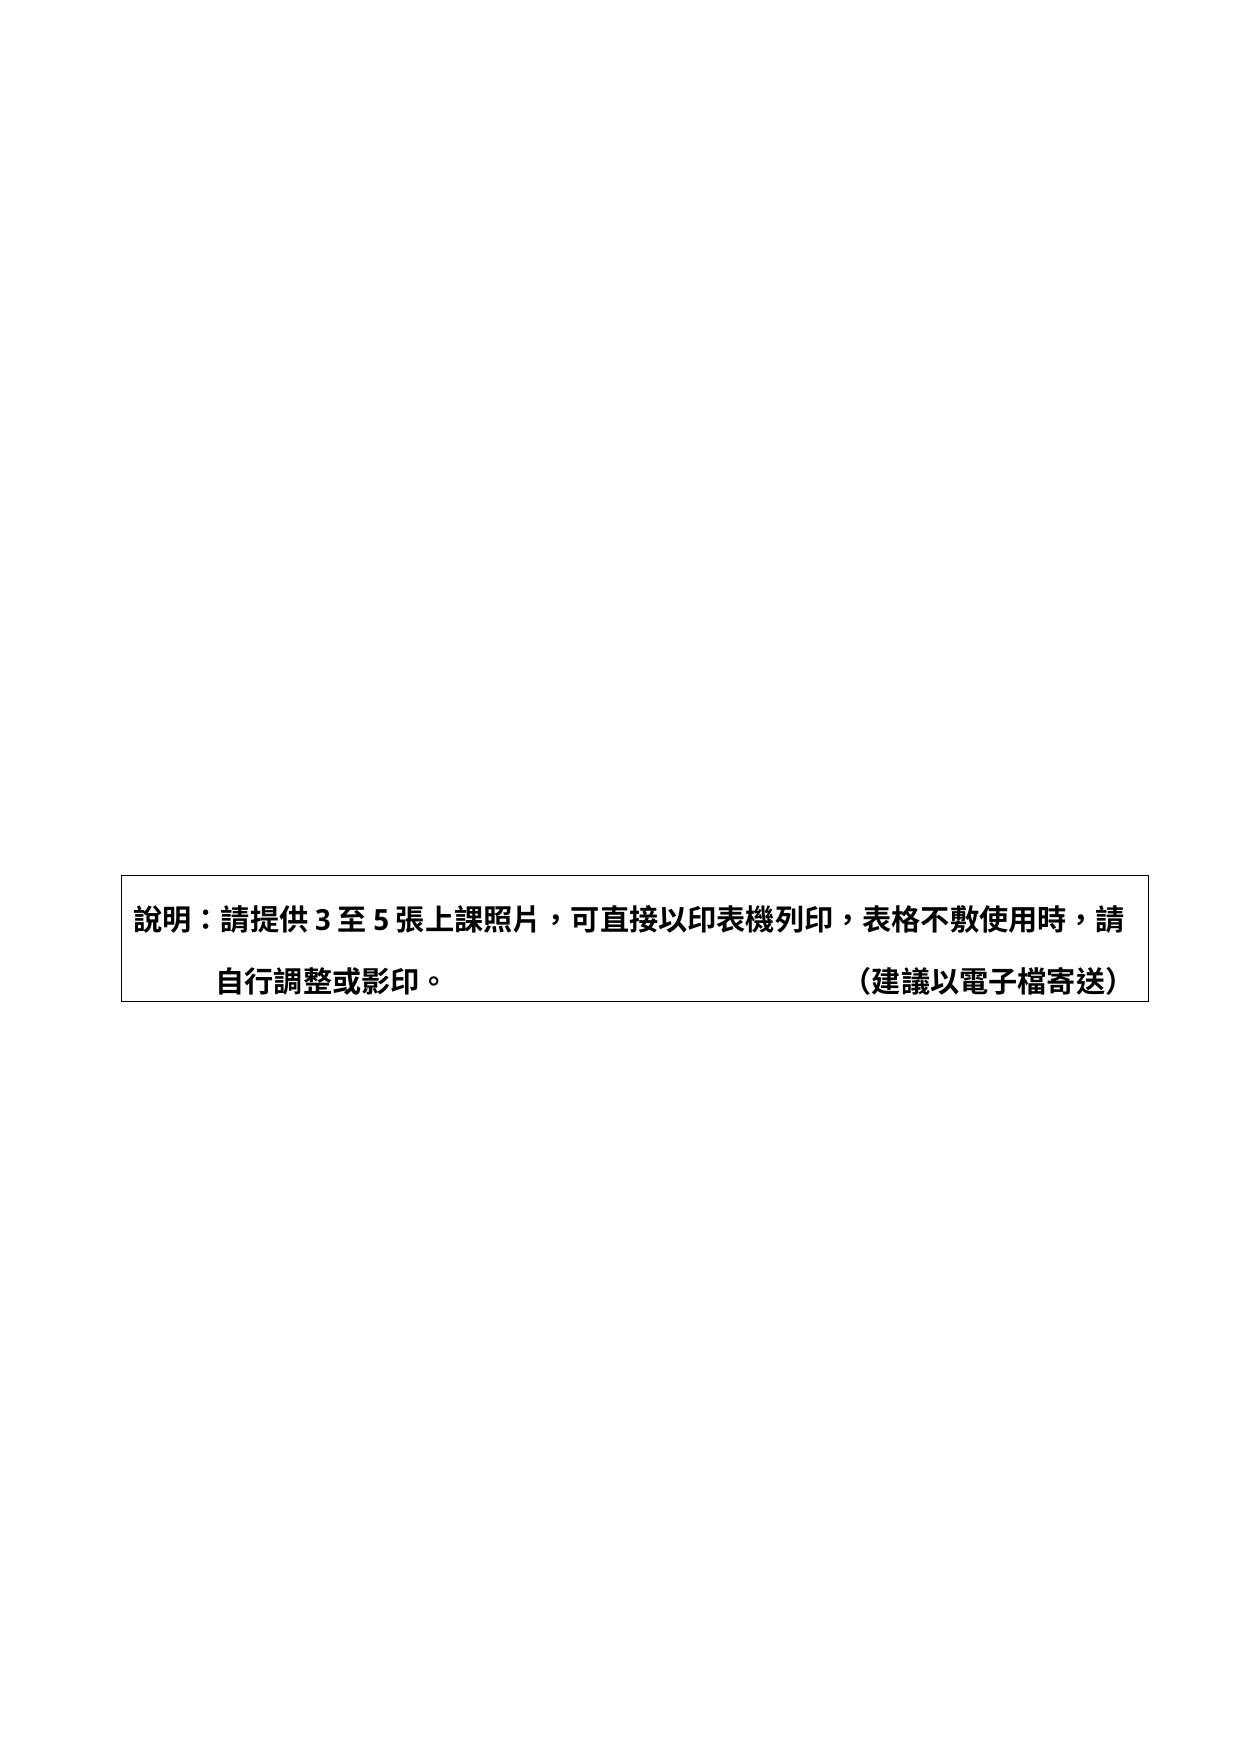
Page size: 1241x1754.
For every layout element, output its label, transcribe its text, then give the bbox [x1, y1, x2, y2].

table_header 說明：請提供3至5張上課照片，可直接以印表機列印，表格不敷使用時，請自行調整或影印。 （建議以電子檔寄送） [122, 876, 1148, 1001]
